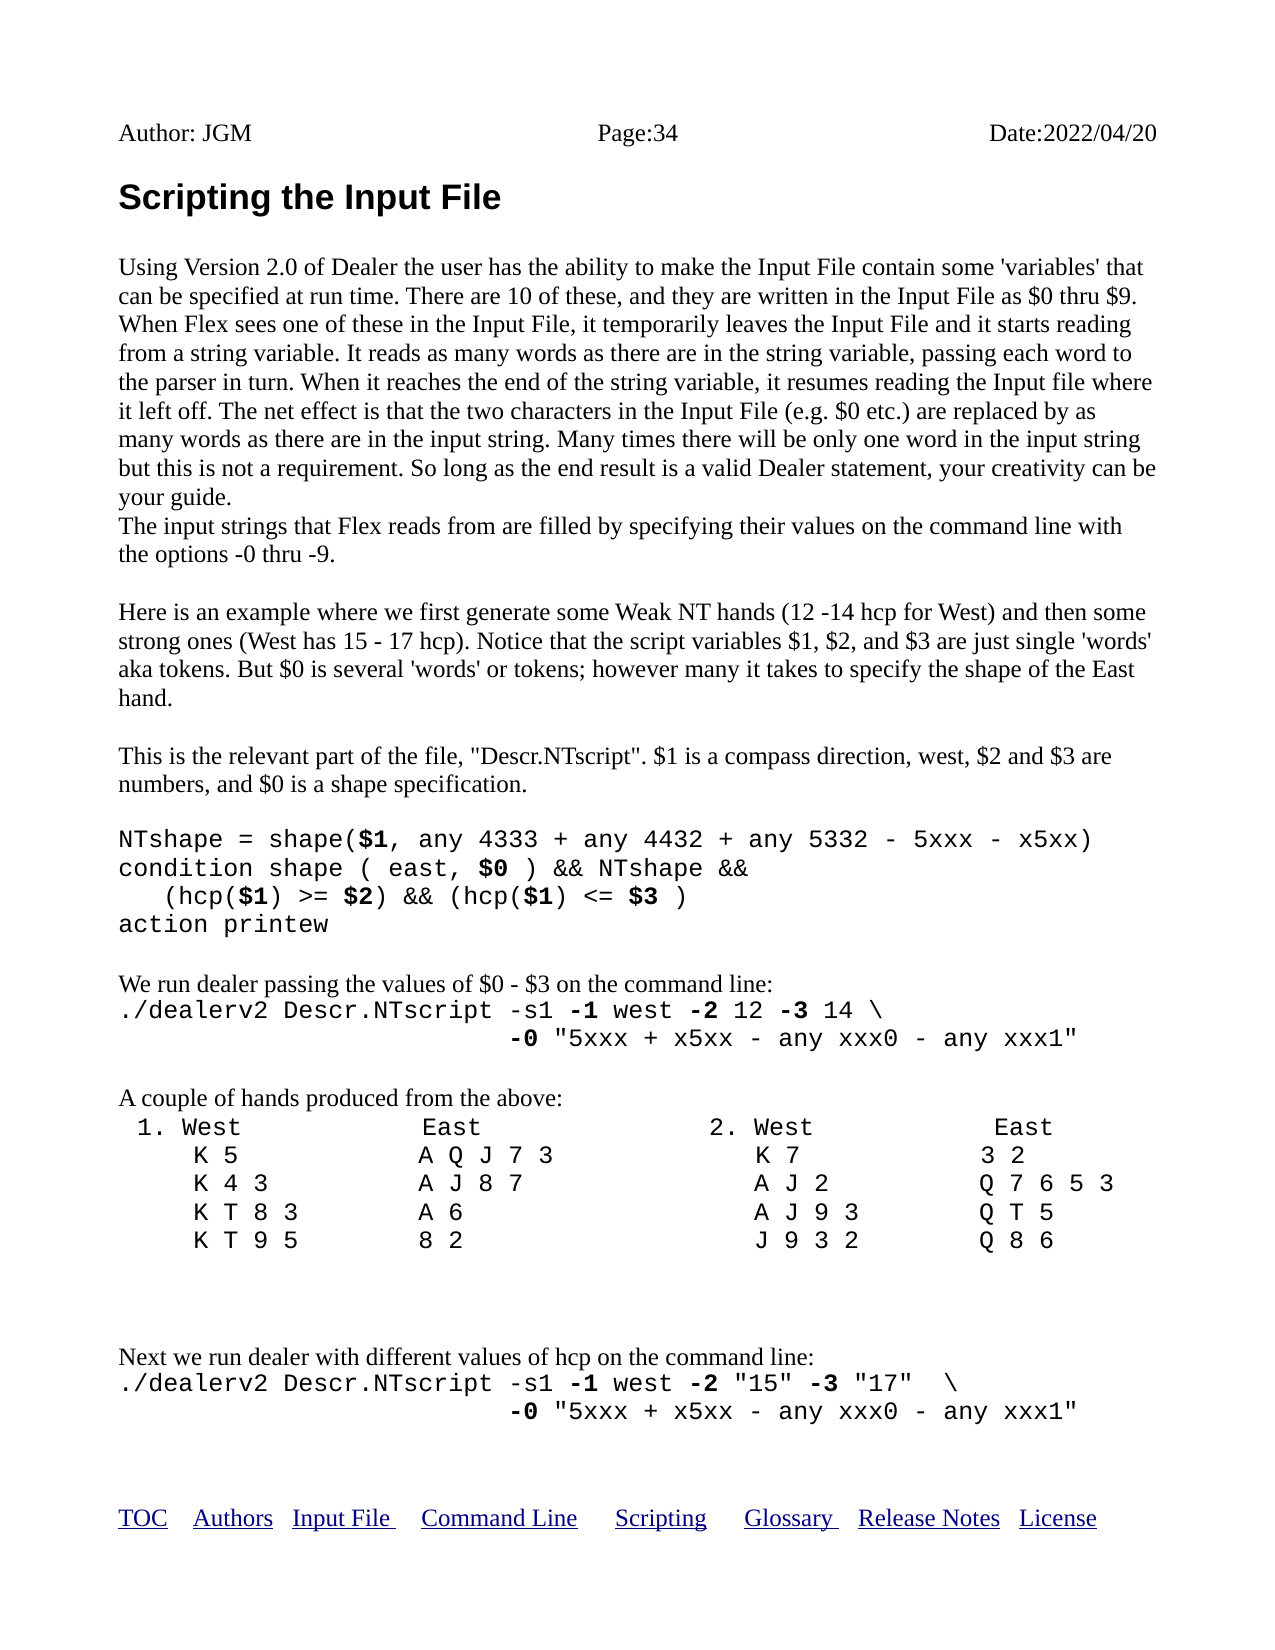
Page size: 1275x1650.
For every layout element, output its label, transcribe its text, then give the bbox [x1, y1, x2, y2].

text Here is an example where we first generate some Weak NT hands (12 -14 hcp for West) and then some strong ones (West has 15 - 17 hcp). Notice that the script variables $1, $2, and $3 are just single 'words' aka tokens. But $0 is several 'words' or tokens; however many it takes to specify the shape of the East hand. [118, 597, 1157, 712]
text -0 "5xxx + x5xx - any xxx0 - any xxx1" [118, 1399, 1157, 1427]
text K 5 A Q J 7 3 K 7 3 2 [118, 1142, 1157, 1171]
text -0 "5xxx + x5xx - any xxx0 - any xxx1" [118, 1026, 1157, 1054]
text action printew [118, 912, 1157, 940]
text We run dealer passing the values of $0 - $3 on the command line: [118, 969, 1157, 997]
text Next we run dealer with different values of hcp on the command line: [118, 1342, 1157, 1370]
text Using Version 2.0 of Dealer the user has the ability to make the Input File contain some 'variables' that can be specified at run time. There are 10 of these, and they are written in the Input File as $0 thru $9. When Flex sees one of these in the Input File, it temporarily leaves the Input File and it starts reading from a string variable. It reads as many words as there are in the string variable, passing each word to the parser in turn. When it reaches the end of the string variable, it resumes reading the Input file where it left off. The net effect is that the two characters in the Input File (e.g. $0 etc.) are replaced by as many words as there are in the input string. Many times there will be only one word in the input string but this is not a requirement. So long as the end result is a valid Dealer statement, your creativity can be your guide. [118, 252, 1157, 511]
text A couple of hands produced from the above: [118, 1083, 1157, 1112]
text K T 9 5 8 2 J 9 3 2 Q 8 6 [118, 1227, 1157, 1256]
text K T 8 3 A 6 A J 9 3 Q T 5 [118, 1199, 1157, 1227]
text This is the relevant part of the file, "Descr.NTscript". $1 is a compass direction, west, $2 and $3 are numbers, and $0 is a shape specification. [118, 741, 1157, 798]
text (hcp($1) >= $2) && (hcp($1) <= $3 ) [118, 884, 1157, 912]
text K 4 3 A J 8 7 A J 2 Q 7 6 5 3 [118, 1171, 1157, 1199]
text ./dealerv2 Descr.NTscript -s1 -1 west -2 "15" -3 "17" \ [118, 1370, 1157, 1399]
text 1. West East 2. West East [118, 1112, 1157, 1142]
text NTshape = shape($1, any 4333 + any 4432 + any 5332 - 5xxx - x5xx) [118, 827, 1157, 855]
text The input strings that Flex reads from are filled by specifying their values on the command line with the options -0 thru -9. [118, 511, 1157, 568]
text ./dealerv2 Descr.NTscript -s1 -1 west -2 12 -3 14 \ [118, 997, 1157, 1026]
text condition shape ( east, $0 ) && NTshape && [118, 855, 1157, 884]
subtitle Scripting the Input File [118, 176, 1157, 217]
